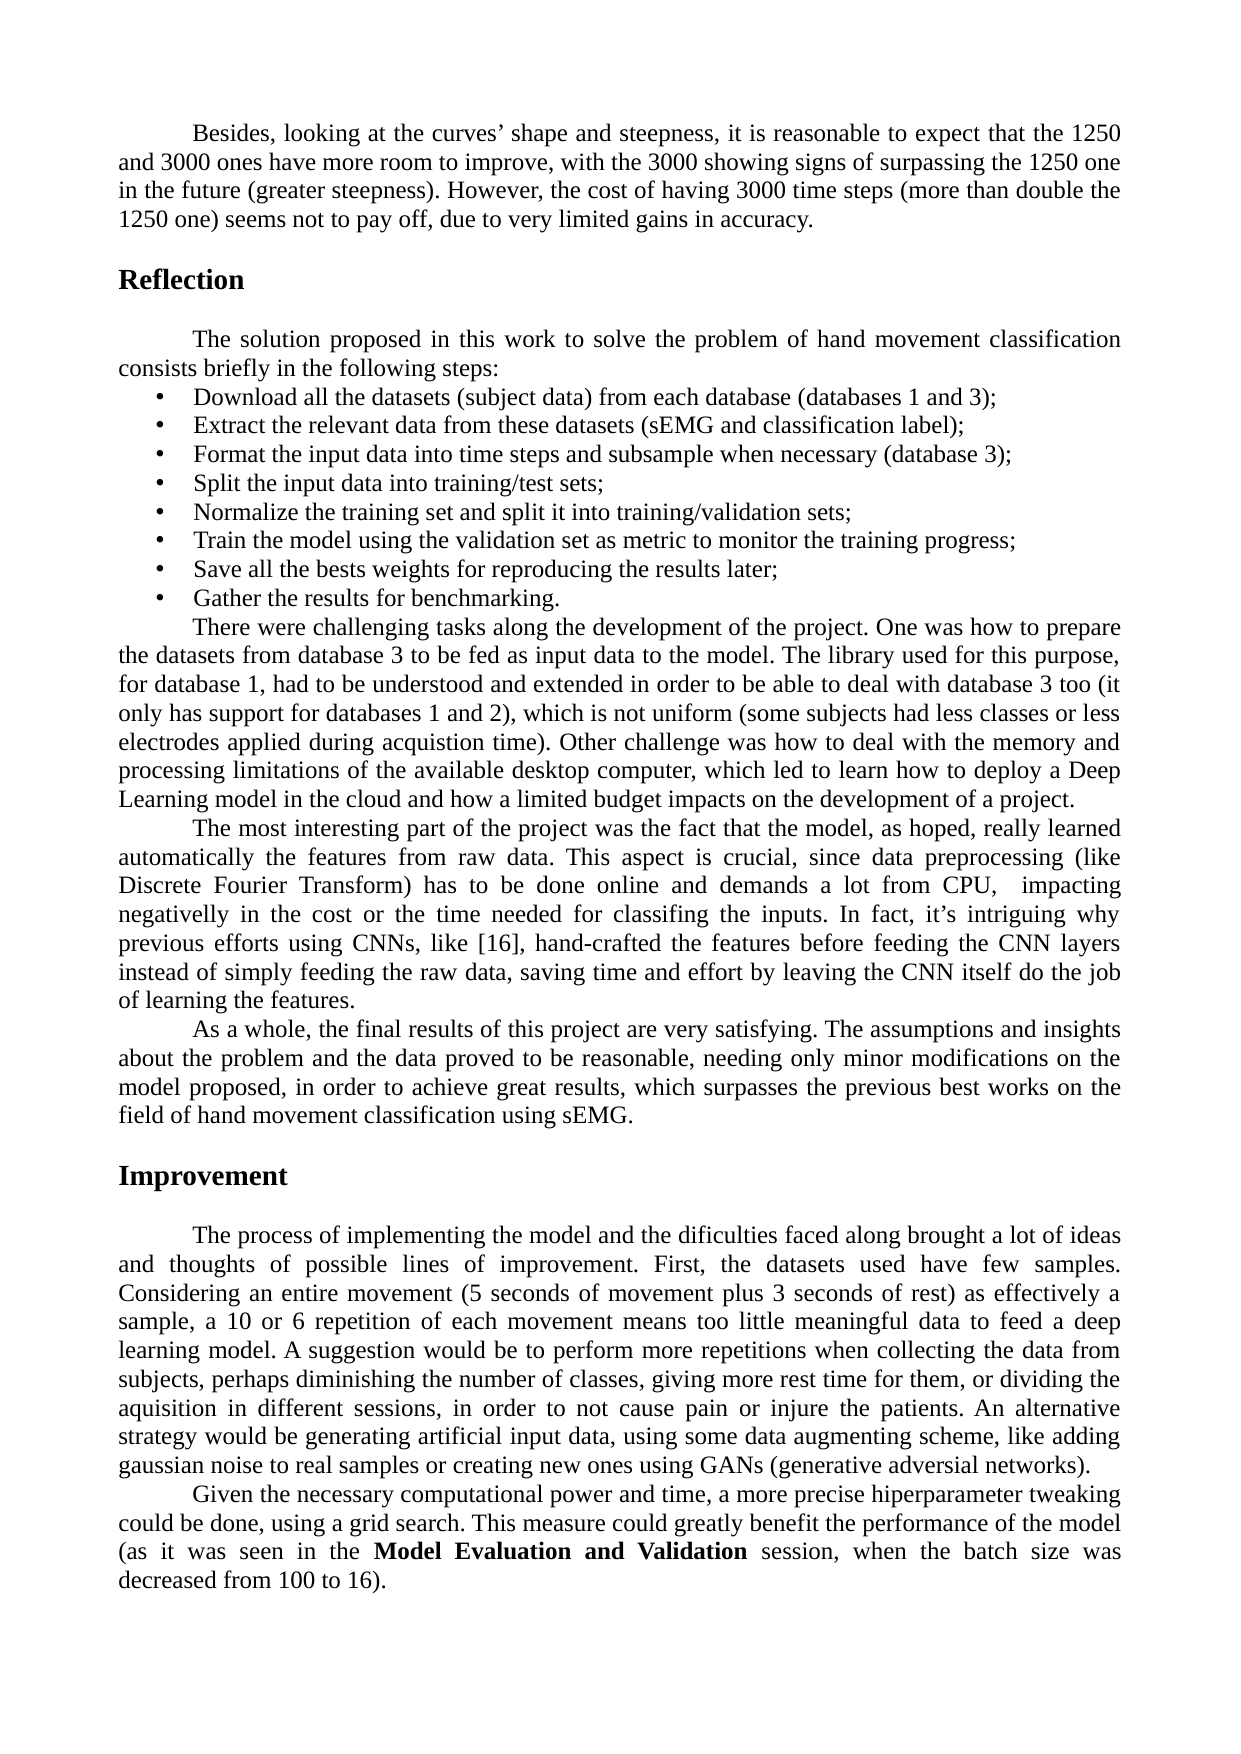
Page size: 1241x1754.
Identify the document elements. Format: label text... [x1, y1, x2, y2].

list Gather the results for benchmarking. [156, 583, 1122, 612]
list Format the input data into time steps and subsample when necessary (database 3); [156, 439, 1122, 468]
text The process of implementing the model and the dificulties faced along brought a lot of ideas and thoughts of possible lines of improvement. First, the datasets used have few samples. Considering an entire movement (5 seconds of movement plus 3 seconds of rest) as effectively a sample, a 10 or 6 repetition of each movement means too little meaningful data to feed a deep learning model. A suggestion would be to perform more repetitions when collecting the data from subjects, perhaps diminishing the number of classes, giving more rest time for them, or dividing the aquisition in different sessions, in order to not cause pain or injure the patients. An alternative strategy would be generating artificial input data, using some data augmenting scheme, like adding gaussian noise to real samples or creating new ones using GANs (generative adversial networks). [118, 1220, 1122, 1479]
text The most interesting part of the project was the fact that the model, as hoped, really learned automatically the features from raw data. This aspect is crucial, since data preprocessing (like Discrete Fourier Transform) has to be done online and demands a lot from CPU, impacting negativelly in the cost or the time needed for classifing the inputs. In fact, it’s intriguing why previous efforts using CNNs, like [16], hand-crafted the features before feeding the CNN layers instead of simply feeding the raw data, saving time and effort by leaving the CNN itself do the job of learning the features. [118, 813, 1122, 1014]
list Train the model using the validation set as metric to monitor the training progress; [156, 525, 1122, 554]
text Besides, looking at the curves’ shape and steepness, it is reasonable to expect that the 1250 and 3000 ones have more room to improve, with the 3000 showing signs of surpassing the 1250 one in the future (greater steepness). However, the cost of having 3000 time steps (more than double the 1250 one) seems not to pay off, due to very limited gains in accuracy. [118, 118, 1122, 233]
text Given the necessary computational power and time, a more precise hiperparameter tweaking could be done, using a grid search. This measure could greatly benefit the performance of the model (as it was seen in the Model Evaluation and Validation session, when the batch size was decreased from 100 to 16). [118, 1479, 1122, 1594]
text As a whole, the final results of this project are very satisfying. The assumptions and insights about the problem and the data proved to be reasonable, needing only minor modifications on the model proposed, in order to achieve great results, which surpasses the previous best works on the field of hand movement classification using sEMG. [118, 1014, 1122, 1129]
text The solution proposed in this work to solve the problem of hand movement classification consists briefly in the following steps: [118, 324, 1122, 382]
list Extract the relevant data from these datasets (sEMG and classification label); [156, 410, 1122, 439]
list Normalize the training set and split it into training/validation sets; [156, 497, 1122, 525]
text There were challenging tasks along the development of the project. One was how to prepare the datasets from database 3 to be fed as input data to the model. The library used for this purpose, for database 1, had to be understood and extended in order to be able to deal with database 3 too (it only has support for databases 1 and 2), which is not uniform (some subjects had less classes or less electrodes applied during acquistion time). Other challenge was how to deal with the memory and processing limitations of the available desktop computer, which led to learn how to deploy a Deep Learning model in the cloud and how a limited budget impacts on the development of a project. [118, 612, 1122, 813]
list Save all the bests weights for reproducing the results later; [156, 554, 1122, 583]
text Improvement [118, 1158, 1122, 1191]
text Reflection [118, 262, 1122, 295]
list Split the input data into training/test sets; [156, 468, 1122, 497]
list Download all the datasets (subject data) from each database (databases 1 and 3); [156, 382, 1122, 410]
